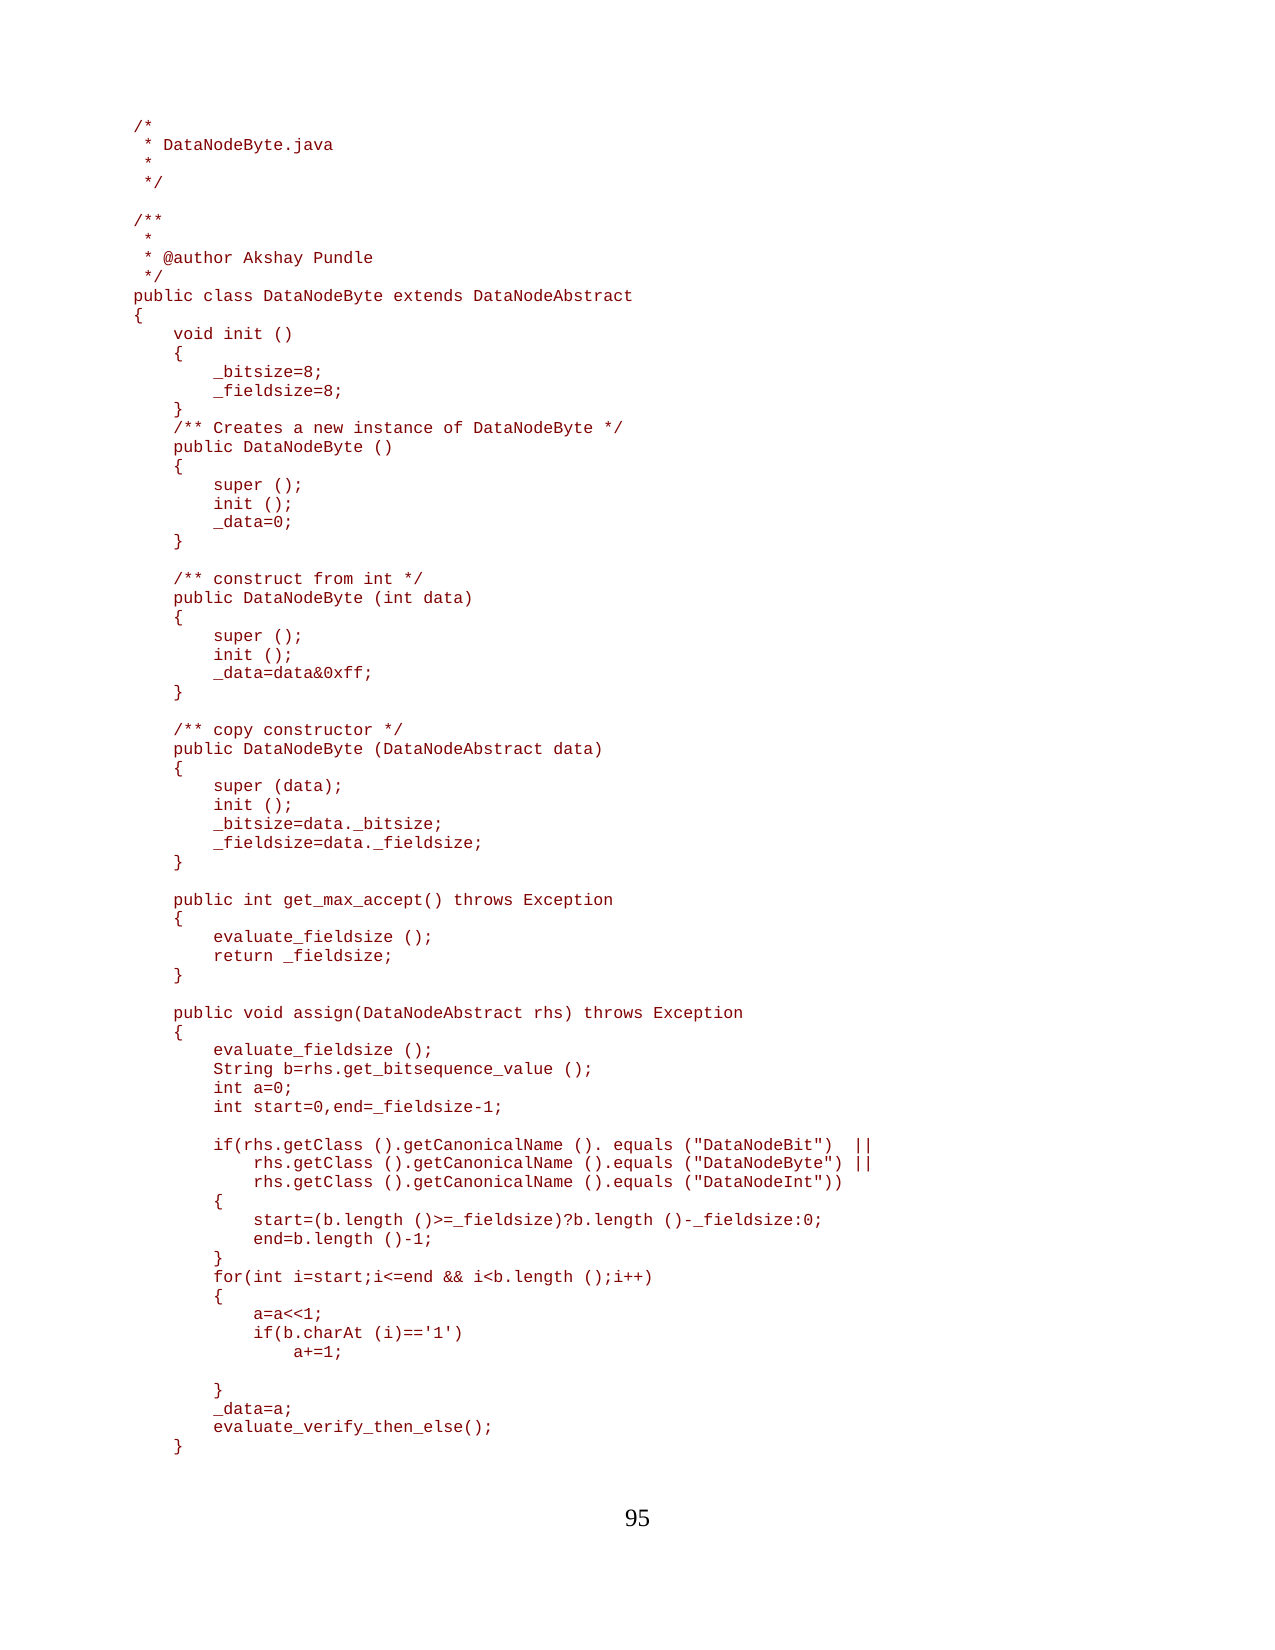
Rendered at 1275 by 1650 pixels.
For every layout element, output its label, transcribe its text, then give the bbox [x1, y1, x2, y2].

text { [133, 344, 1157, 363]
text */ [133, 175, 1157, 193]
text public int get_max_accept() throws Exception [133, 891, 1157, 910]
text } [133, 684, 1157, 703]
text public void assign(DataNodeAbstract rhs) throws Exception [133, 1004, 1157, 1023]
text if(b.charAt (i)=='1') [133, 1325, 1157, 1344]
text a+=1; [133, 1344, 1157, 1362]
text } [133, 853, 1157, 872]
text for(int i=start;i<=end && i<b.length ();i++) [133, 1268, 1157, 1287]
text { [133, 759, 1157, 778]
text /** [133, 212, 1157, 231]
text /** copy constructor */ [133, 721, 1157, 740]
text int start=0,end=_fieldsize-1; [133, 1098, 1157, 1117]
text super (); [133, 627, 1157, 646]
text int a=0; [133, 1080, 1157, 1098]
text init (); [133, 646, 1157, 665]
text } [133, 1438, 1157, 1457]
text public class DataNodeByte extends DataNodeAbstract [133, 288, 1157, 307]
text { [133, 608, 1157, 627]
text init (); [133, 797, 1157, 816]
text /* [133, 118, 1157, 137]
text return _fieldsize; [133, 948, 1157, 967]
text _fieldsize=8; [133, 382, 1157, 401]
text * [133, 231, 1157, 250]
text { [133, 1023, 1157, 1042]
text /** construct from int */ [133, 571, 1157, 589]
text evaluate_fieldsize (); [133, 1042, 1157, 1061]
text if(rhs.getClass ().getCanonicalName (). equals ("DataNodeBit") || [133, 1136, 1157, 1155]
text rhs.getClass ().getCanonicalName ().equals ("DataNodeByte") || [133, 1155, 1157, 1174]
text { [133, 307, 1157, 326]
text */ [133, 269, 1157, 288]
text } [133, 533, 1157, 552]
text evaluate_fieldsize (); [133, 929, 1157, 948]
text rhs.getClass ().getCanonicalName ().equals ("DataNodeInt")) [133, 1174, 1157, 1193]
text { [133, 910, 1157, 929]
text super (data); [133, 778, 1157, 797]
text super (); [133, 476, 1157, 495]
text * DataNodeByte.java [133, 137, 1157, 156]
text } [133, 1249, 1157, 1268]
text _data=a; [133, 1400, 1157, 1419]
text } [133, 1381, 1157, 1400]
text start=(b.length ()>=_fieldsize)?b.length ()-_fieldsize:0; [133, 1212, 1157, 1231]
text } [133, 967, 1157, 985]
text _fieldsize=data._fieldsize; [133, 834, 1157, 853]
text * @author Akshay Pundle [133, 250, 1157, 269]
text _bitsize=data._bitsize; [133, 816, 1157, 834]
text String b=rhs.get_bitsequence_value (); [133, 1061, 1157, 1080]
text * [133, 156, 1157, 175]
text _bitsize=8; [133, 363, 1157, 382]
text { [133, 1287, 1157, 1306]
text public DataNodeByte (DataNodeAbstract data) [133, 740, 1157, 759]
text void init () [133, 326, 1157, 344]
text end=b.length ()-1; [133, 1231, 1157, 1249]
text a=a<<1; [133, 1306, 1157, 1325]
text _data=0; [133, 514, 1157, 533]
text { [133, 1193, 1157, 1212]
text /** Creates a new instance of DataNodeByte */ [133, 420, 1157, 439]
text evaluate_verify_then_else(); [133, 1419, 1157, 1438]
text init (); [133, 495, 1157, 514]
text public DataNodeByte () [133, 439, 1157, 457]
text _data=data&0xff; [133, 665, 1157, 684]
text public DataNodeByte (int data) [133, 589, 1157, 608]
text { [133, 457, 1157, 476]
text } [133, 401, 1157, 420]
